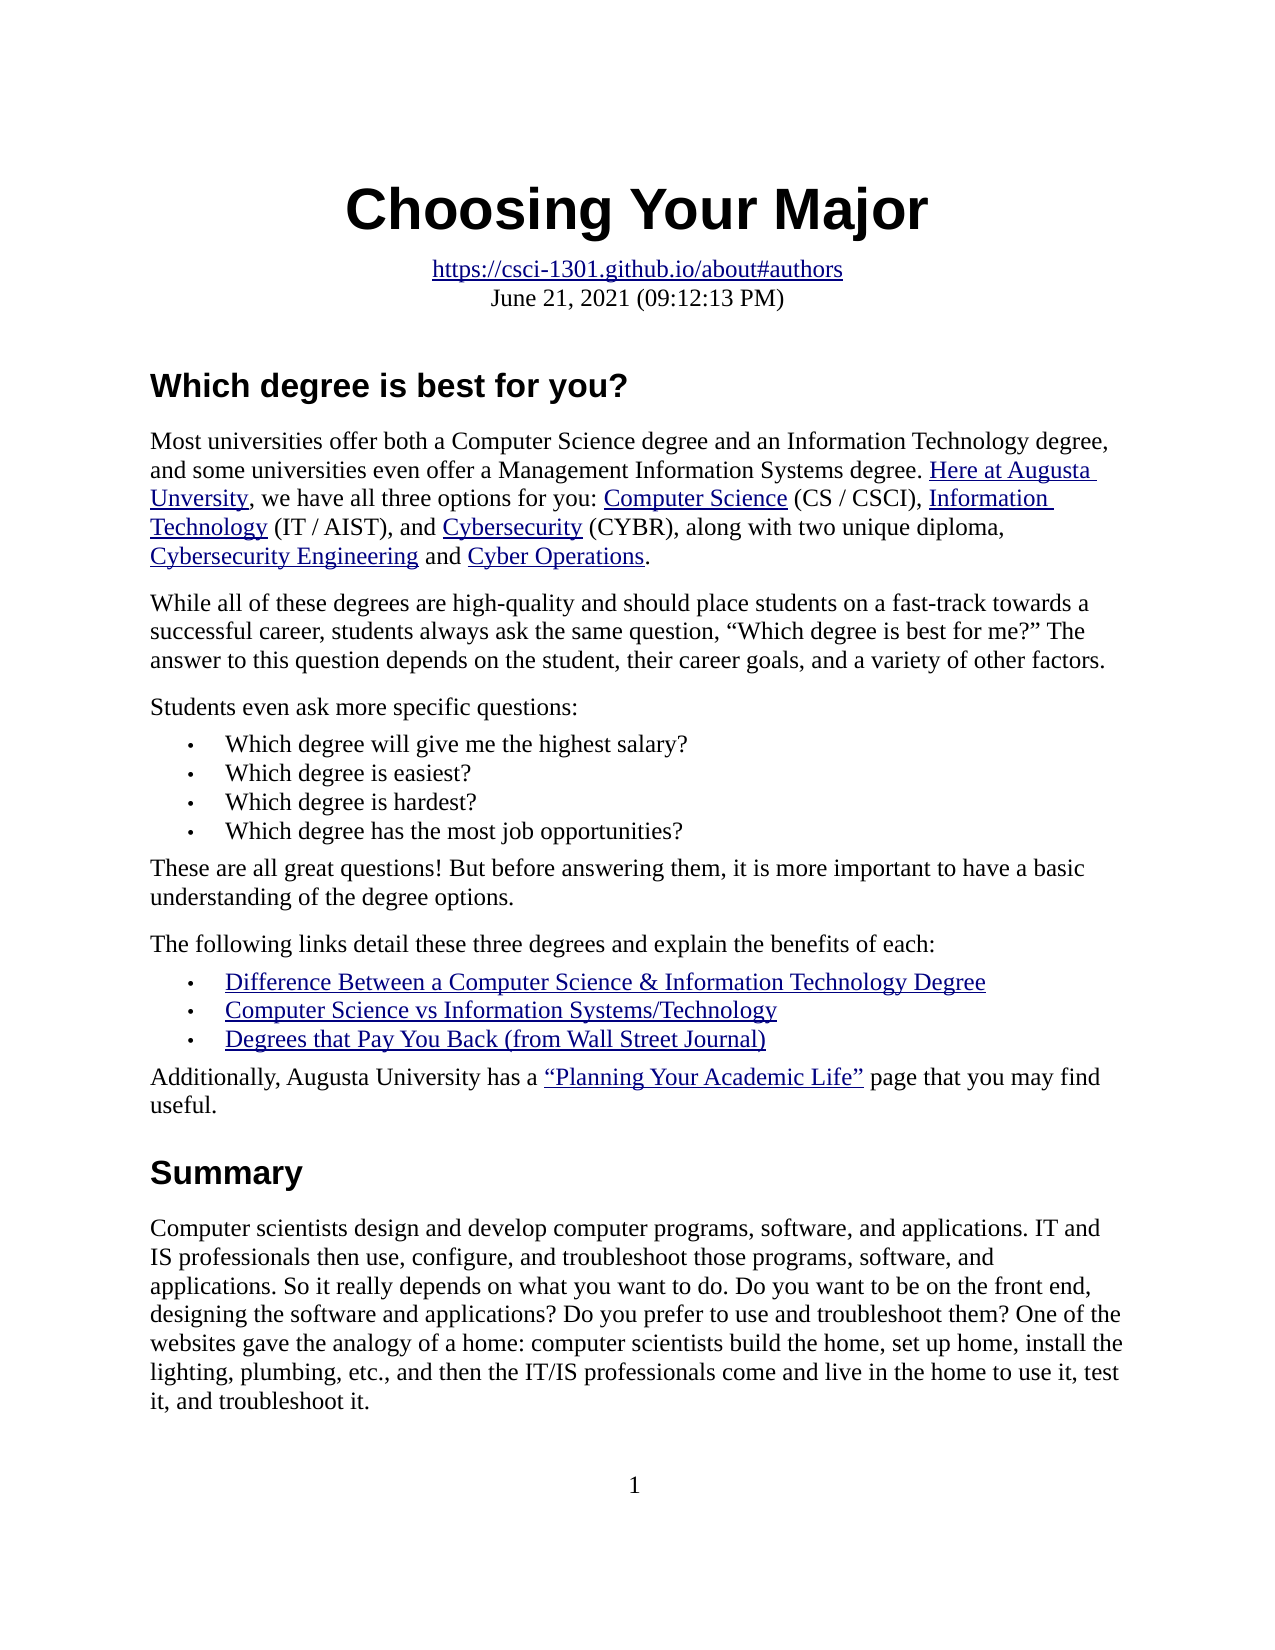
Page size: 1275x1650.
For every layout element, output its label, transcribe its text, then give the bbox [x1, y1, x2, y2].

list Which degree has the most job opportunities? [187, 816, 1125, 844]
list Which degree is easiest? [187, 758, 1125, 787]
text While all of these degrees are high-quality and should place students on a fast-track towards a successful career, students always ask the same question, “Which degree is best for me?” The answer to this question depends on the student, their career goals, and a variety of other factors. [150, 588, 1125, 674]
list Which degree will give me the highest salary? [187, 729, 1125, 758]
title Choosing Your Major [150, 175, 1125, 242]
list Which degree is hardest? [187, 787, 1125, 816]
text Students even ask more specific questions: [150, 692, 1125, 721]
list Difference Between a Computer Science & Information Technology Degree [187, 967, 1125, 995]
text June 21, 2021 (09:12:13 PM) [150, 283, 1125, 312]
text Computer scientists design and develop computer programs, software, and applications. IT and IS professionals then use, configure, and troubleshoot those programs, software, and applications. So it really depends on what you want to do. Do you want to be on the front end, designing the software and applications? Do you prefer to use and troubleshoot them? One of the websites gave the analogy of a home: computer scientists build the home, set up home, install the lighting, plumbing, etc., and then the IT/IS professionals come and live in the home to use it, test it, and troubleshoot it. [150, 1213, 1125, 1414]
text The following links detail these three degrees and explain the benefits of each: [150, 929, 1125, 958]
text https://csci-1301.github.io/about#authors [150, 254, 1125, 283]
list Computer Science vs Information Systems/Technology [187, 995, 1125, 1024]
list Degrees that Pay You Back (from Wall Street Journal) [187, 1024, 1125, 1053]
text These are all great questions! But before answering them, it is more important to have a basic understanding of the degree options. [150, 853, 1125, 911]
subtitle Summary [150, 1153, 1125, 1192]
text Additionally, Augusta University has a “Planning Your Academic Life” page that you may find useful. [150, 1062, 1125, 1119]
subtitle Which degree is best for you? [150, 366, 1125, 404]
text Most universities offer both a Computer Science degree and an Information Technology degree, and some universities even offer a Management Information Systems degree. Here at Augusta Unversity, we have all three options for you: Computer Science (CS / CSCI), Information Technology (IT / AIST), and Cybersecurity (CYBR), along with two unique diploma, Cybersecurity Engineering and Cyber Operations. [150, 426, 1125, 570]
